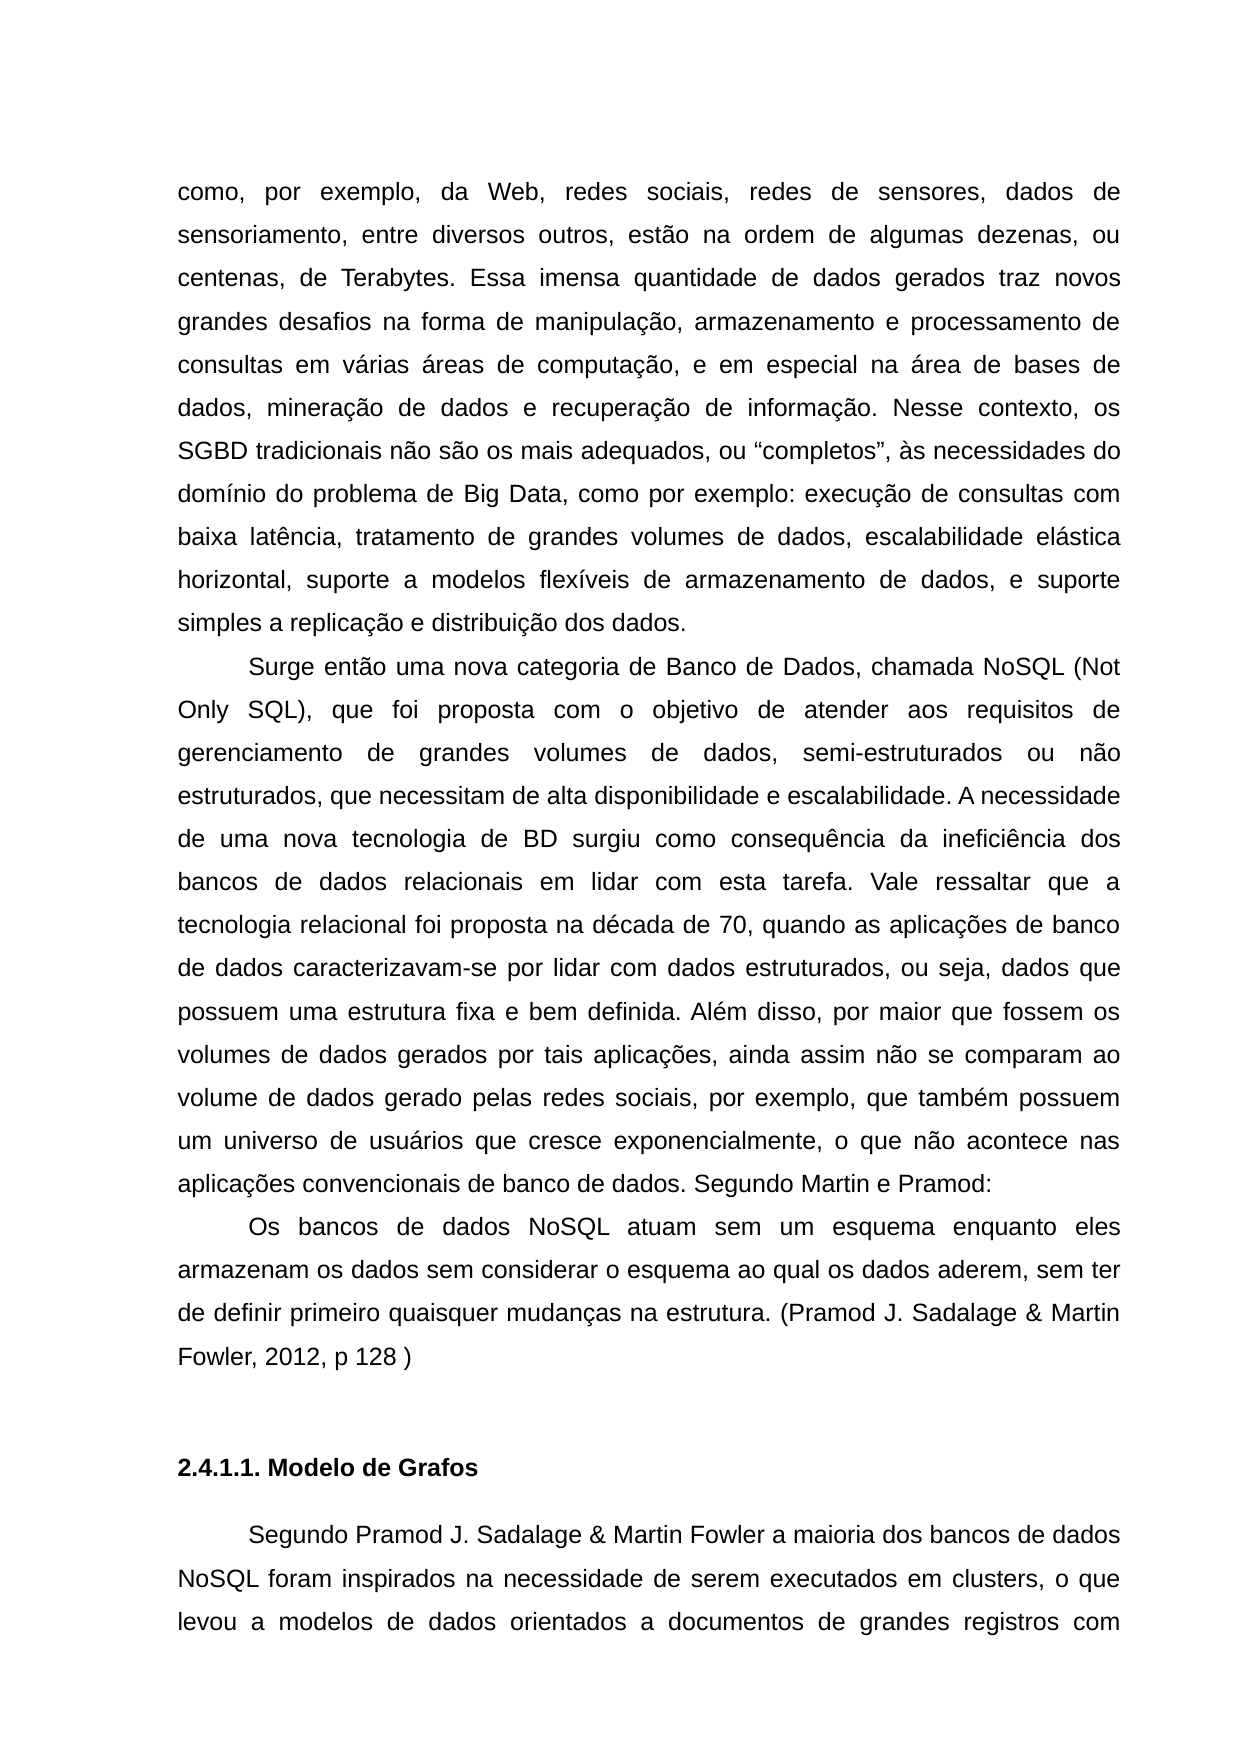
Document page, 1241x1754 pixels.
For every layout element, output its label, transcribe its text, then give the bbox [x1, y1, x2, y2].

text Segundo Pramod J. Sadalage & Martin Fowler a maioria dos bancos de dados NoSQL foram inspirados na necessidade de serem executados em clusters, o que levou a modelos de dados orientados a documentos de grandes registros com [177, 1521, 1122, 1636]
subtitle 2.4.1.1. Modelo de Grafos [177, 1453, 1122, 1481]
text Surge então uma nova categoria de Banco de Dados, chamada NoSQL (Not Only SQL), que foi proposta com o objetivo de atender aos requisitos de gerenciamento de grandes volumes de dados, semi-estruturados ou não estruturados, que necessitam de alta disponibilidade e escalabilidade. A necessidade de uma nova tecnologia de BD surgiu como consequência da ineficiência dos bancos de dados relacionais em lidar com esta tarefa. Vale ressaltar que a tecnologia relacional foi proposta na década de 70, quando as aplicações de banco de dados caracterizavam-se por lidar com dados estruturados, ou seja, dados que possuem uma estrutura fixa e bem definida. Além disso, por maior que fossem os volumes de dados gerados por tais aplicações, ainda assim não se comparam ao volume de dados gerado pelas redes sociais, por exemplo, que também possuem um universo de usuários que cresce exponencialmente, o que não acontece nas aplicações convencionais de banco de dados. Segundo Martin e Pramod: [177, 652, 1122, 1198]
text como, por exemplo, da Web, redes sociais, redes de sensores, dados de sensoriamento, entre diversos outros, estão na ordem de algumas dezenas, ou centenas, de Terabytes. Essa imensa quantidade de dados gerados traz novos grandes desafios na forma de manipulação, armazenamento e processamento de consultas em várias áreas de computação, e em especial na área de bases de dados, mineração de dados e recuperação de informação. Nesse contexto, os SGBD tradicionais não são os mais adequados, ou “completos”, às necessidades do domínio do problema de Big Data, como por exemplo: execução de consultas com baixa latência, tratamento de grandes volumes de dados, escalabilidade elástica horizontal, suporte a modelos flexíveis de armazenamento de dados, e suporte simples a replicação e distribuição dos dados. [177, 177, 1122, 637]
text Os bancos de dados NoSQL atuam sem um esquema enquanto eles armazenam os dados sem considerar o esquema ao qual os dados aderem, sem ter de definir primeiro quaisquer mudanças na estrutura. (Pramod J. Sadalage & Martin Fowler, 2012, p 128 ) [177, 1212, 1122, 1370]
